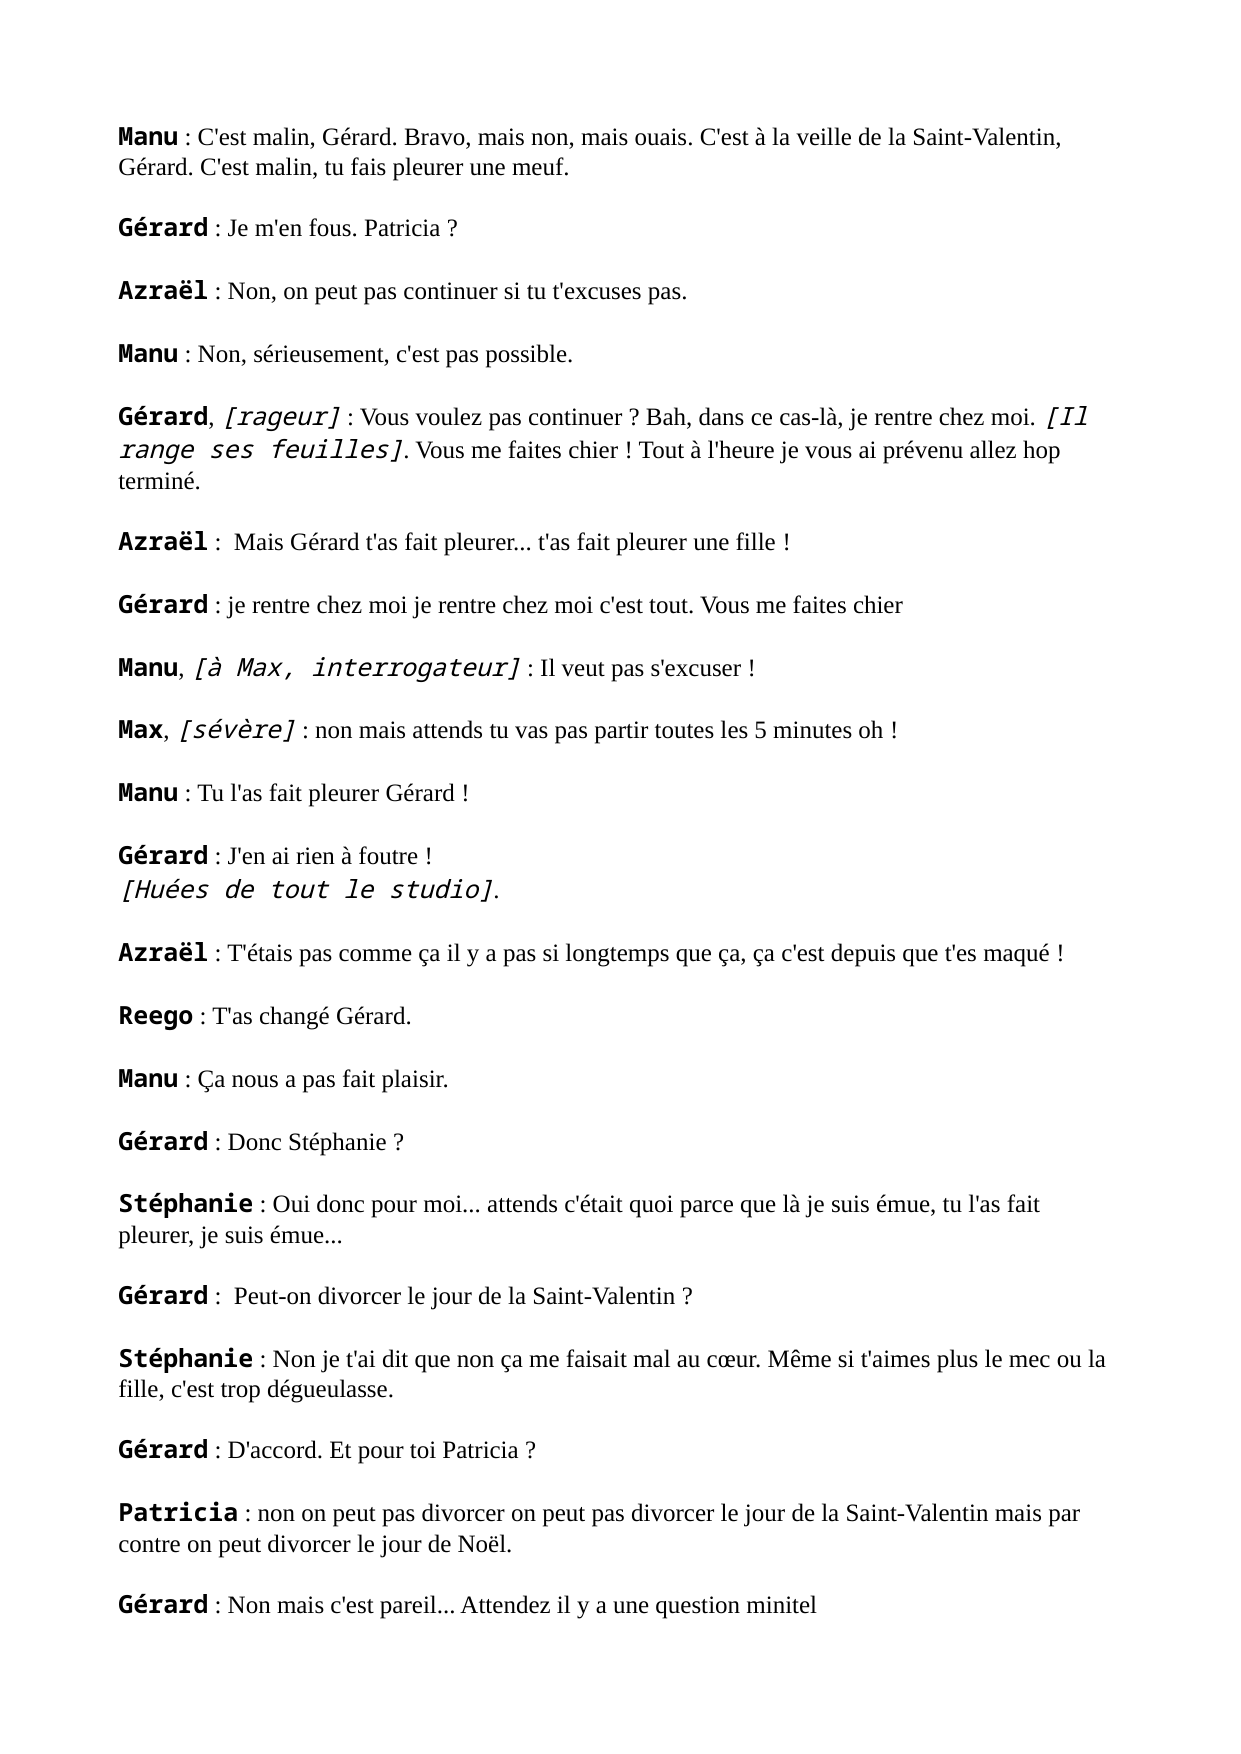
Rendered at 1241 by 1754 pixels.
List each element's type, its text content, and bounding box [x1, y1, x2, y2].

text Gérard : Je m'en fous. Patricia ? [118, 210, 1122, 244]
text [Huées de tout le studio]. [118, 872, 1122, 906]
text Azraël : Non, on peut pas continuer si tu t'excuses pas. [118, 272, 1122, 307]
text Reego : T'as changé Gérard. [118, 997, 1122, 1032]
text Gérard : je rentre chez moi je rentre chez moi c'est tout. Vous me faites chier [118, 587, 1122, 621]
text Azraël : T'étais pas comme ça il y a pas si longtemps que ça, ça c'est depuis que t'es maqué ! [118, 935, 1122, 969]
text Gérard : D'accord. Et pour toi Patricia ? [118, 1432, 1122, 1466]
text Manu : Tu l'as fait pleurer Gérard ! [118, 775, 1122, 809]
text Manu : Non, sérieusement, c'est pas possible. [118, 335, 1122, 369]
text Gérard : Peut-on divorcer le jour de la Saint-Valentin ? [118, 1277, 1122, 1312]
text Gérard : Donc Stéphanie ? [118, 1123, 1122, 1157]
text Stéphanie : Oui donc pour moi... attends c'était quoi parce que là je suis émue, tu l'as fait pleurer, je suis émue... [118, 1186, 1122, 1249]
text Gérard : Non mais c'est pareil... Attendez il y a une question minitel [118, 1586, 1122, 1620]
text Stéphanie : Non je t'ai dit que non ça me faisait mal au cœur. Même si t'aimes plus le mec ou la fille, c'est trop dégueulasse. [118, 1340, 1122, 1403]
text Patricia : non on peut pas divorcer on peut pas divorcer le jour de la Saint-Valentin mais par contre on peut divorcer le jour de Noël. [118, 1495, 1122, 1557]
text Max, [sévère] : non mais attends tu vas pas partir toutes les 5 minutes oh ! [118, 712, 1122, 746]
text Gérard, [rageur] : Vous voulez pas continuer ? Bah, dans ce cas-là, je rentre chez moi. [Il range ses feuilles]. Vous me faites chier ! Tout à l'heure je vous ai prévenu allez hop terminé. [118, 398, 1122, 495]
text Manu, [à Max, interrogateur] : Il veut pas s'excuser ! [118, 649, 1122, 683]
text Gérard : J'en ai rien à foutre ! [118, 838, 1122, 872]
text Manu : Ça nous a pas fait plaisir. [118, 1060, 1122, 1094]
text Azraël : Mais Gérard t'as fait pleurer... t'as fait pleurer une fille ! [118, 524, 1122, 558]
text Manu : C'est malin, Gérard. Bravo, mais non, mais ouais. C'est à la veille de la Saint-Valentin, Gérard. C'est malin, tu fais pleurer une meuf. [118, 118, 1122, 181]
